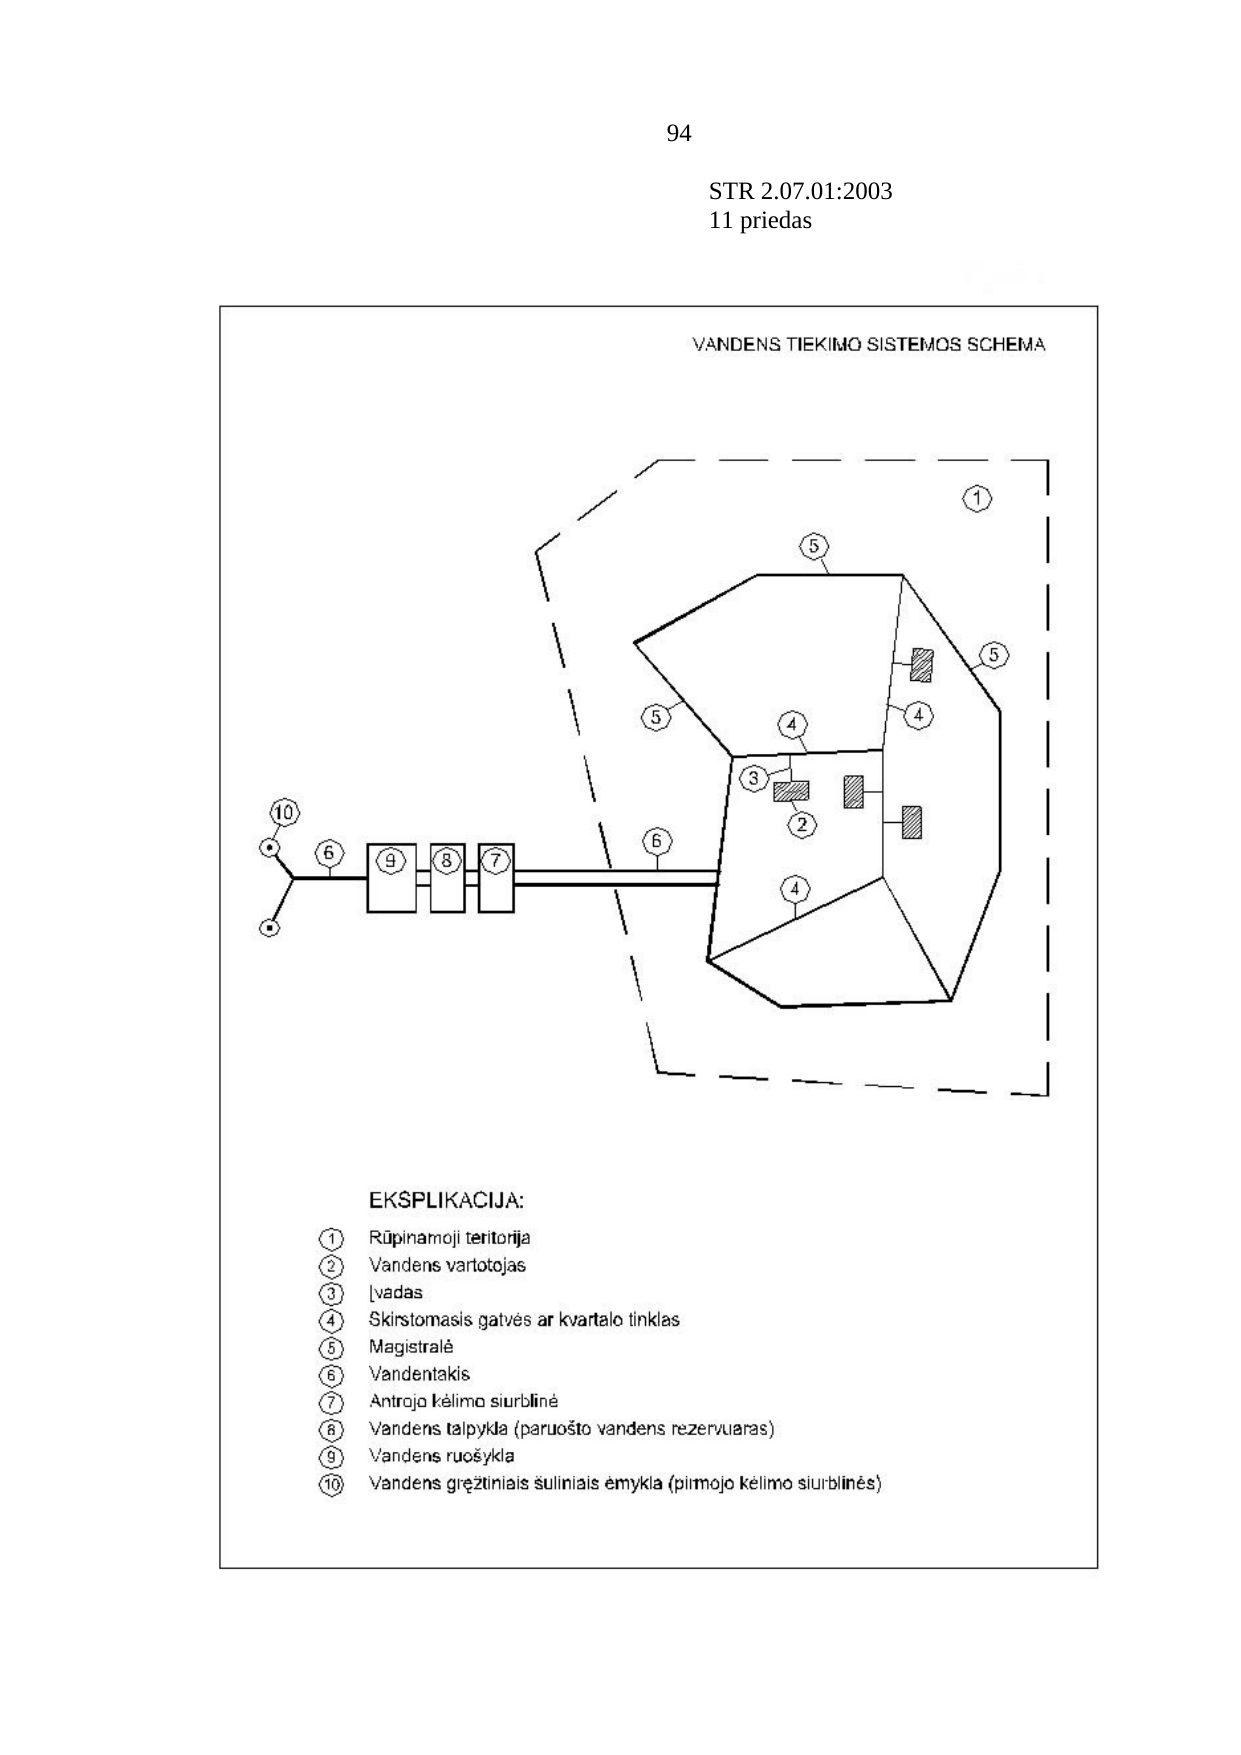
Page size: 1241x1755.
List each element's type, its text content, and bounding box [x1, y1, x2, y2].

text STR 2.07.01:2003 [177, 176, 1181, 205]
text 11 priedas [177, 205, 1181, 234]
